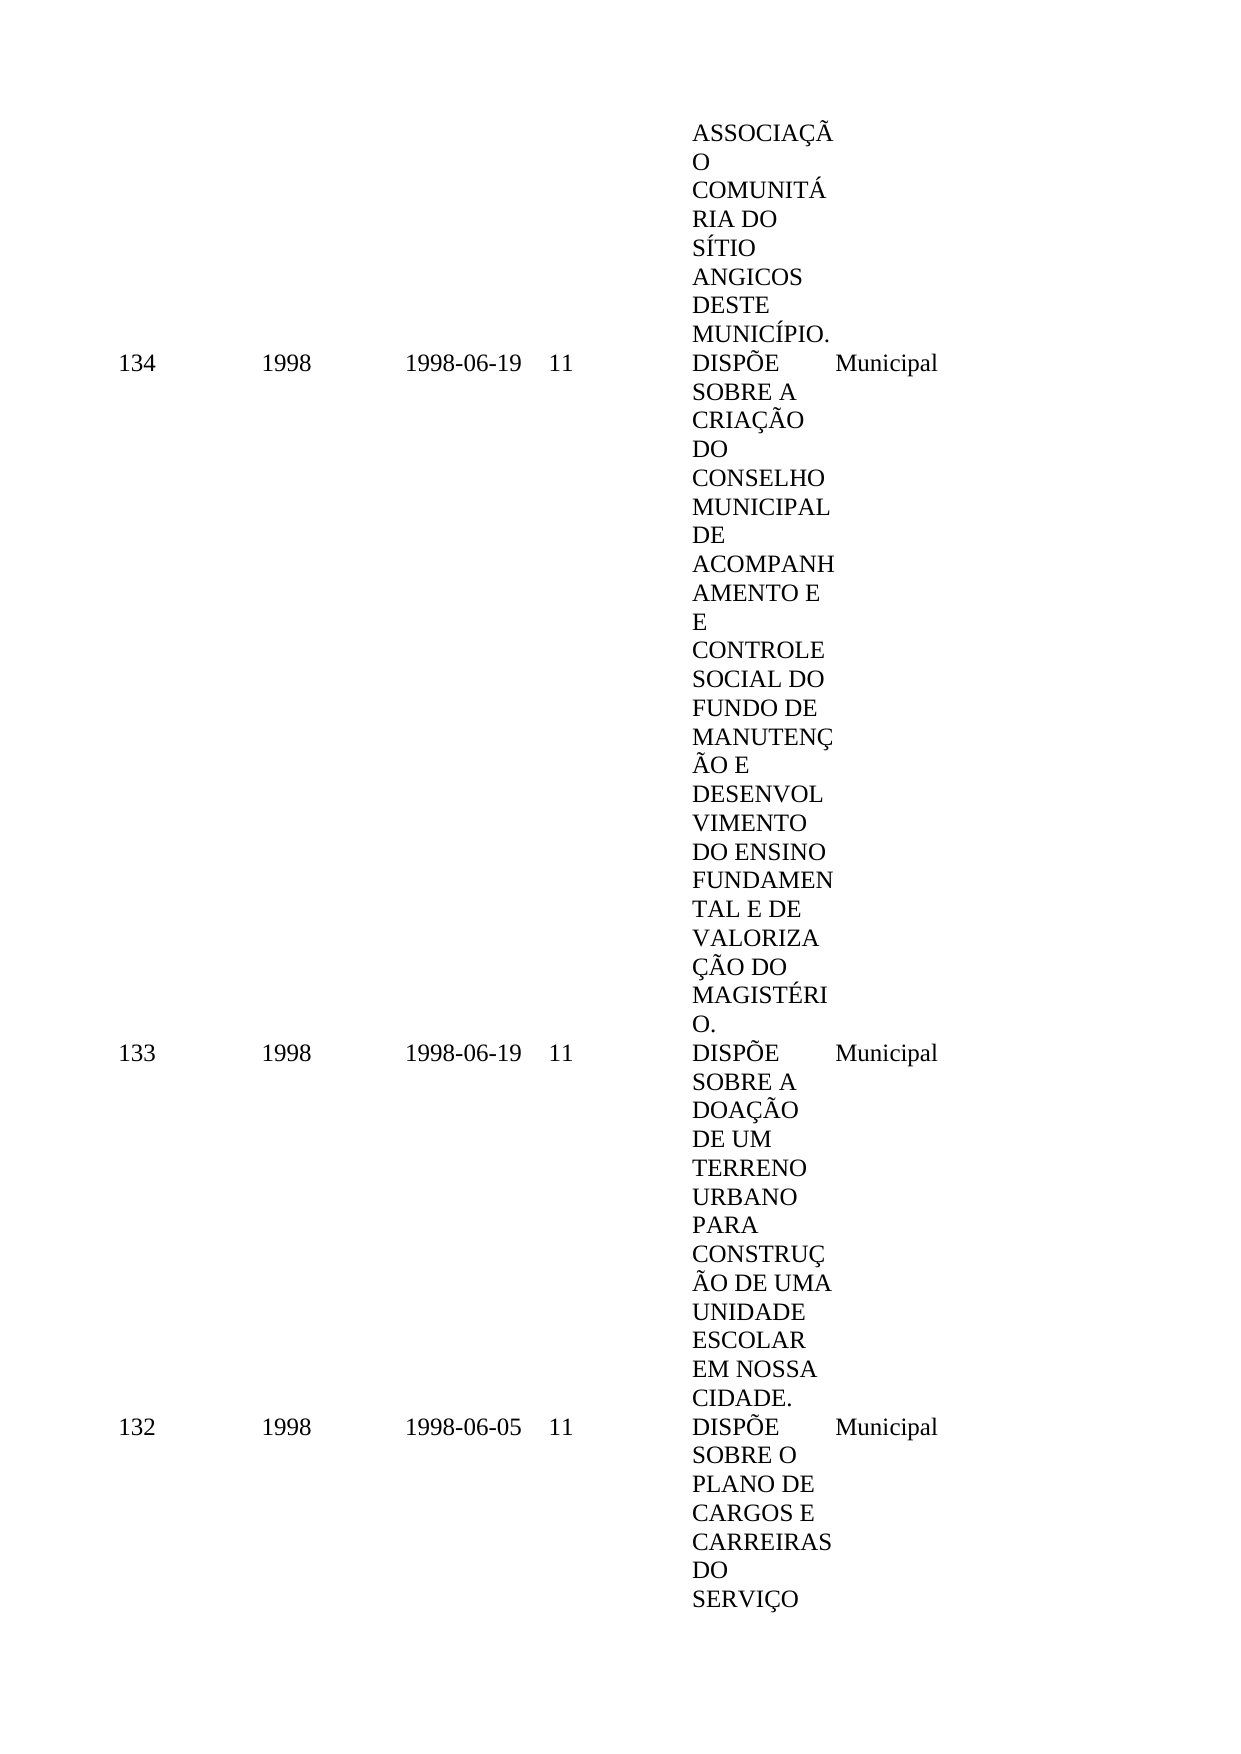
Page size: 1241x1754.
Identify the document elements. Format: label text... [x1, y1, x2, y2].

table_cell 133 [118, 1038, 261, 1412]
table_cell Municipal [835, 1038, 979, 1412]
table_cell 11 [548, 348, 692, 1038]
table_cell Municipal [835, 1412, 979, 1613]
table_cell [118, 118, 261, 348]
table_cell 1998-06-05 [405, 1412, 548, 1613]
table_cell 1998 [261, 1038, 405, 1412]
table_cell [261, 118, 405, 348]
table_cell 11 [548, 1038, 692, 1412]
table_cell 11 [548, 1412, 692, 1613]
table_cell DISPÕE SOBRE A DOAÇÃO DE UM TERRENO URBANO PARA CONSTRUÇÃO DE UMA UNIDADE ESCOLAR EM NOSSA CIDADE. [692, 1038, 835, 1412]
table_cell 134 [118, 348, 261, 1038]
table_cell 1998 [261, 348, 405, 1038]
table_cell [979, 118, 1122, 348]
table_cell [979, 1038, 1122, 1412]
table_cell DISPÕE SOBRE O PLANO DE CARGOS E CARREIRAS DO SERVIÇO [692, 1412, 835, 1613]
table_cell 132 [118, 1412, 261, 1613]
table_cell [979, 1412, 1122, 1613]
table_cell [835, 118, 979, 348]
table_cell Municipal [835, 348, 979, 1038]
table_cell 1998 [261, 1412, 405, 1613]
table_cell 1998-06-19 [405, 1038, 548, 1412]
table_cell [405, 118, 548, 348]
table_cell [548, 118, 692, 348]
table_cell [979, 348, 1122, 1038]
table_cell ASSOCIAÇÃO COMUNITÁRIA DO SÍTIO ANGICOS DESTE MUNICÍPIO. [692, 118, 835, 348]
table_cell DISPÕE SOBRE A CRIAÇÃO DO CONSELHO MUNICIPAL DE ACOMPANHAMENTO E E CONTROLE SOCIAL DO FUNDO DE MANUTENÇÃO E DESENVOLVIMENTO DO ENSINO FUNDAMENTAL E DE VALORIZAÇÃO DO MAGISTÉRIO. [692, 348, 835, 1038]
table_cell 1998-06-19 [405, 348, 548, 1038]
